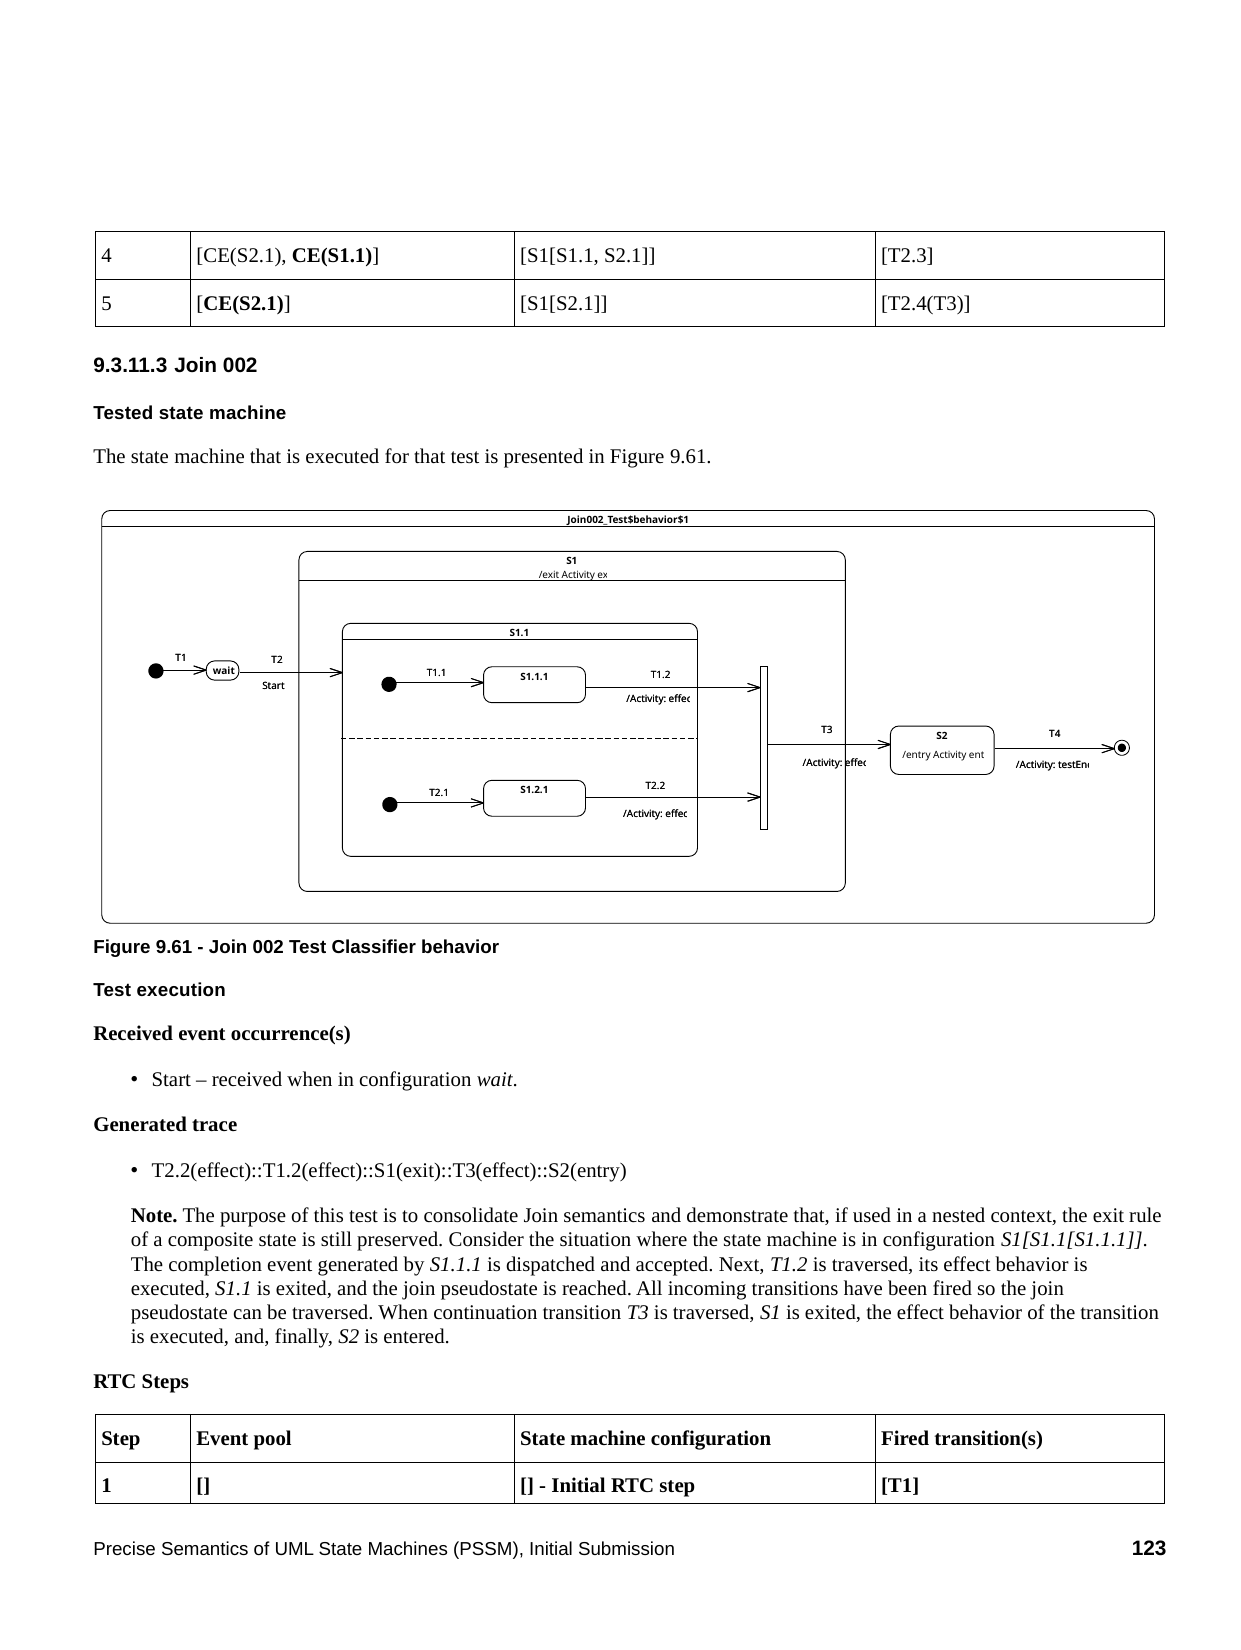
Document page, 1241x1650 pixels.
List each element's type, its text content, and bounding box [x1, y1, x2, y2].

table_cell 5 [96, 280, 190, 326]
table_cell [T2.3] [876, 232, 1164, 279]
table_cell [] [191, 1463, 514, 1503]
table_cell [] - Initial RTC step [515, 1463, 875, 1503]
list Start – received when in configuration wait. [131, 1066, 1164, 1091]
list T2.2(effect)::T1.2(effect)::S1(exit)::T3(effect)::S2(entry) [131, 1157, 1164, 1182]
subtitle Tested state machine [93, 402, 1164, 423]
table_cell 1 [96, 1463, 190, 1503]
text Figure 9.61 - Join 002 Test Classifier behavior [93, 502, 1164, 958]
text Note. The purpose of this test is to consolidate Join semantics and demonstrate that, if used in a nested context, the exit rule of a composite state is still preserved. Consider the situation where the state machine is in configuration S1[S1.1[S1.1.1]]. The completion event generated by S1.1.1 is dispatched and accepted. Next, T1.2 is traversed, its effect behavior is executed, S1.1 is exited, and the join pseudostate is reached. All incoming transitions have been fired so the join pseudostate can be traversed. When continuation transition T3 is traversed, S1 is exited, the effect behavior of the transition is executed, and, finally, S2 is entered. [131, 1203, 1164, 1348]
text Generated trace [93, 1112, 1164, 1136]
text RTC Steps [93, 1369, 1164, 1393]
table_header Step [96, 1415, 190, 1462]
subtitle Test execution [93, 958, 1164, 1000]
table_cell [CE(S2.1), CE(S1.1)] [191, 232, 514, 279]
table_cell [T2.4(T3)] [876, 280, 1164, 326]
text Received event occurrence(s) [93, 1021, 1164, 1045]
subtitle Join 002 [93, 352, 1164, 377]
subtitle [93, 489, 1164, 502]
text The state machine that is executed for that test is presented in Figure 9.61. [93, 444, 1164, 468]
table_cell [T1] [876, 1463, 1164, 1503]
table_header State machine configuration [515, 1415, 875, 1462]
table_cell 4 [96, 232, 190, 279]
table_header Event pool [191, 1415, 514, 1462]
table_cell [CE(S2.1)] [191, 280, 514, 326]
table_cell [S1[S1.1, S2.1]] [515, 232, 875, 279]
table_cell [S1[S2.1]] [515, 280, 875, 326]
table_header Fired transition(s) [876, 1415, 1164, 1462]
